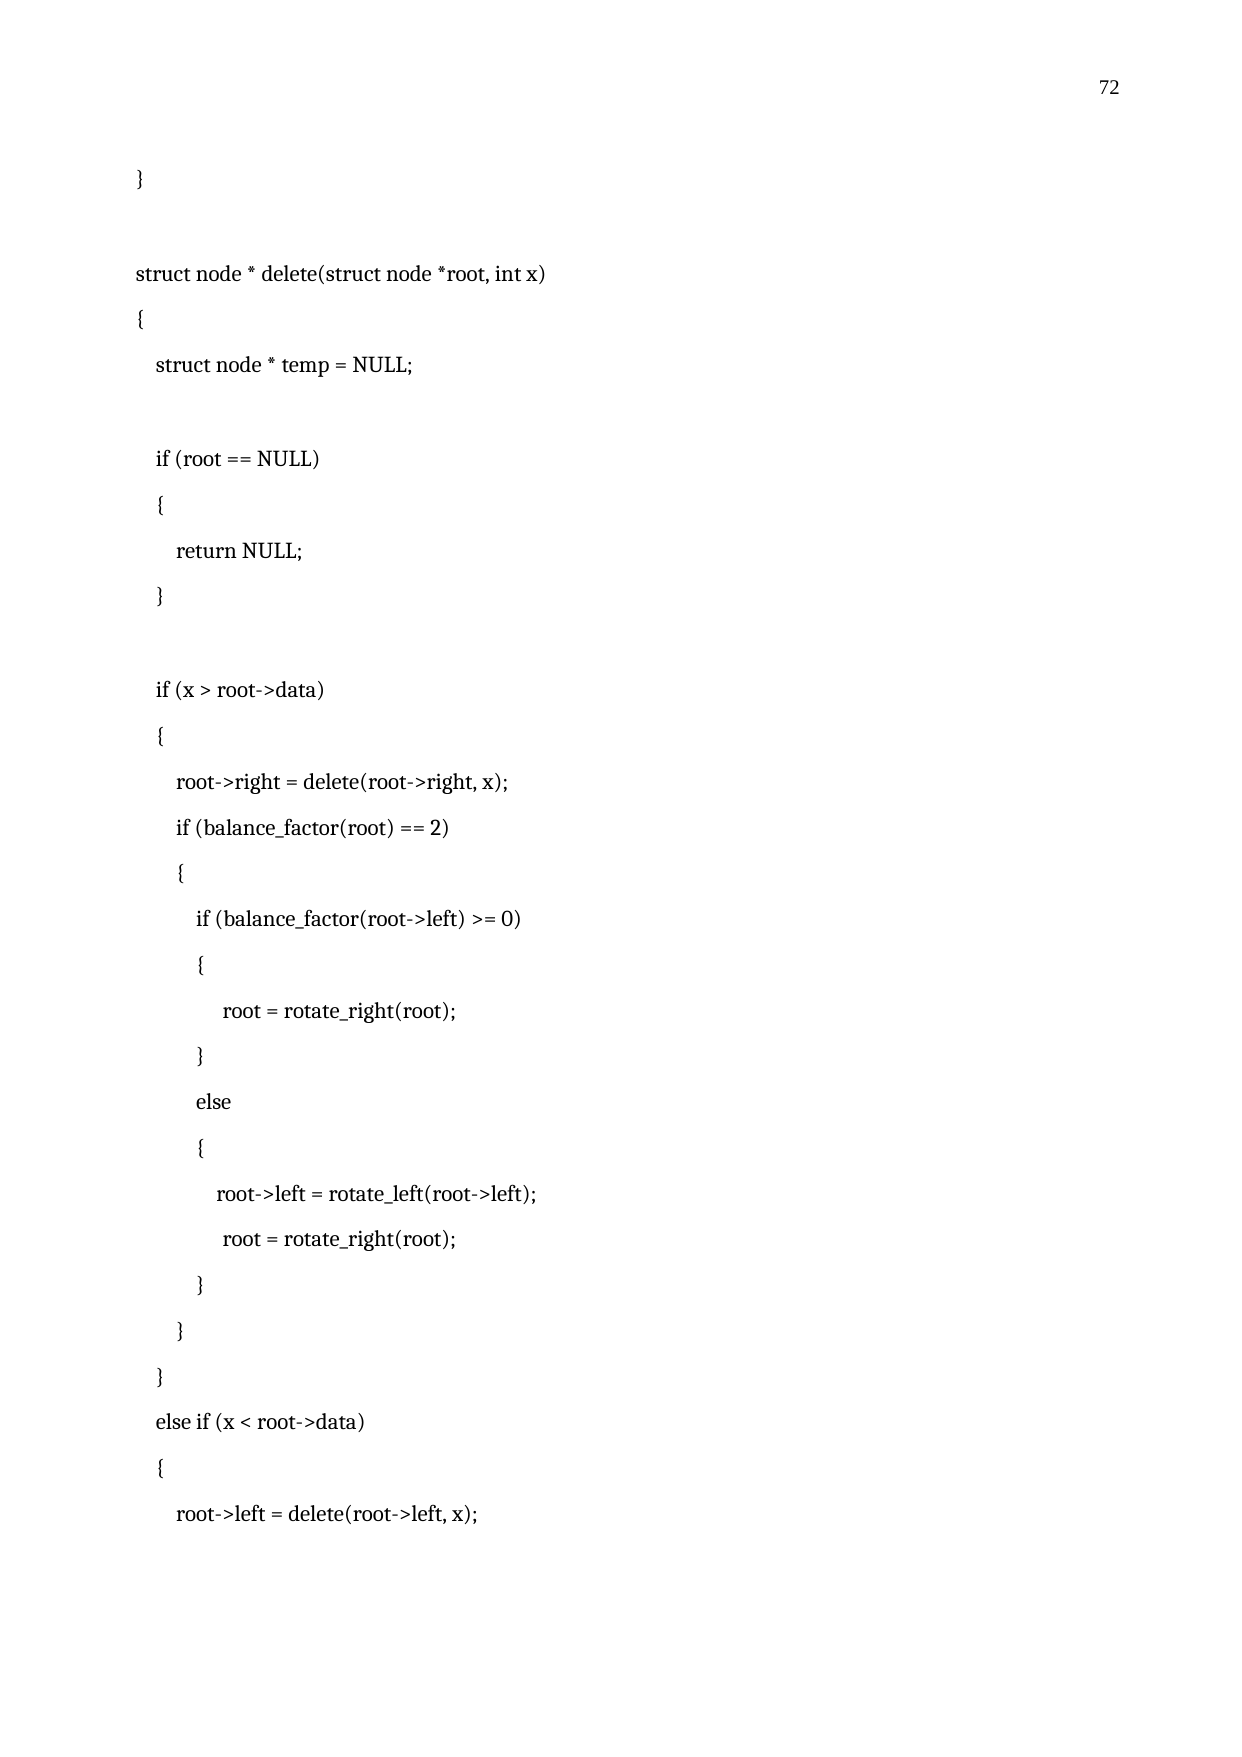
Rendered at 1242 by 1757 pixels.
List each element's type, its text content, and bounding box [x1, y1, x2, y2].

text if (x > root->data) [156, 677, 1150, 703]
text } [196, 1043, 1150, 1069]
text if (balance_factor(root) == 2) [176, 814, 1150, 841]
text { [156, 492, 1150, 518]
text else if (x < root->data) [156, 1409, 1150, 1436]
text } [176, 1318, 1150, 1344]
text { [156, 723, 1150, 749]
text struct node * temp = NULL; [156, 352, 1150, 378]
text } [156, 583, 1150, 609]
text { [136, 306, 1150, 332]
text { [196, 1134, 1150, 1161]
text root->left = delete(root->left, x); [176, 1501, 1150, 1527]
text } [156, 1363, 1150, 1390]
text { [156, 1455, 1150, 1481]
text else [196, 1089, 1150, 1115]
text root = rotate_right(root); [212, 997, 466, 1024]
text struct node * delete(struct node *root, int x) [136, 260, 1150, 287]
text } [136, 166, 1150, 193]
text return NULL; [176, 537, 1150, 564]
text } [196, 1272, 1150, 1298]
text { [176, 860, 1150, 887]
text if (root == NULL) [156, 446, 1150, 472]
text root = rotate_right(root); [212, 1226, 466, 1253]
text { [196, 952, 1150, 978]
text root->left = rotate_left(root->left); [216, 1181, 1150, 1207]
text root->right = delete(root->right, x); [176, 768, 1150, 795]
text if (balance_factor(root->left) >= 0) [196, 906, 1150, 932]
